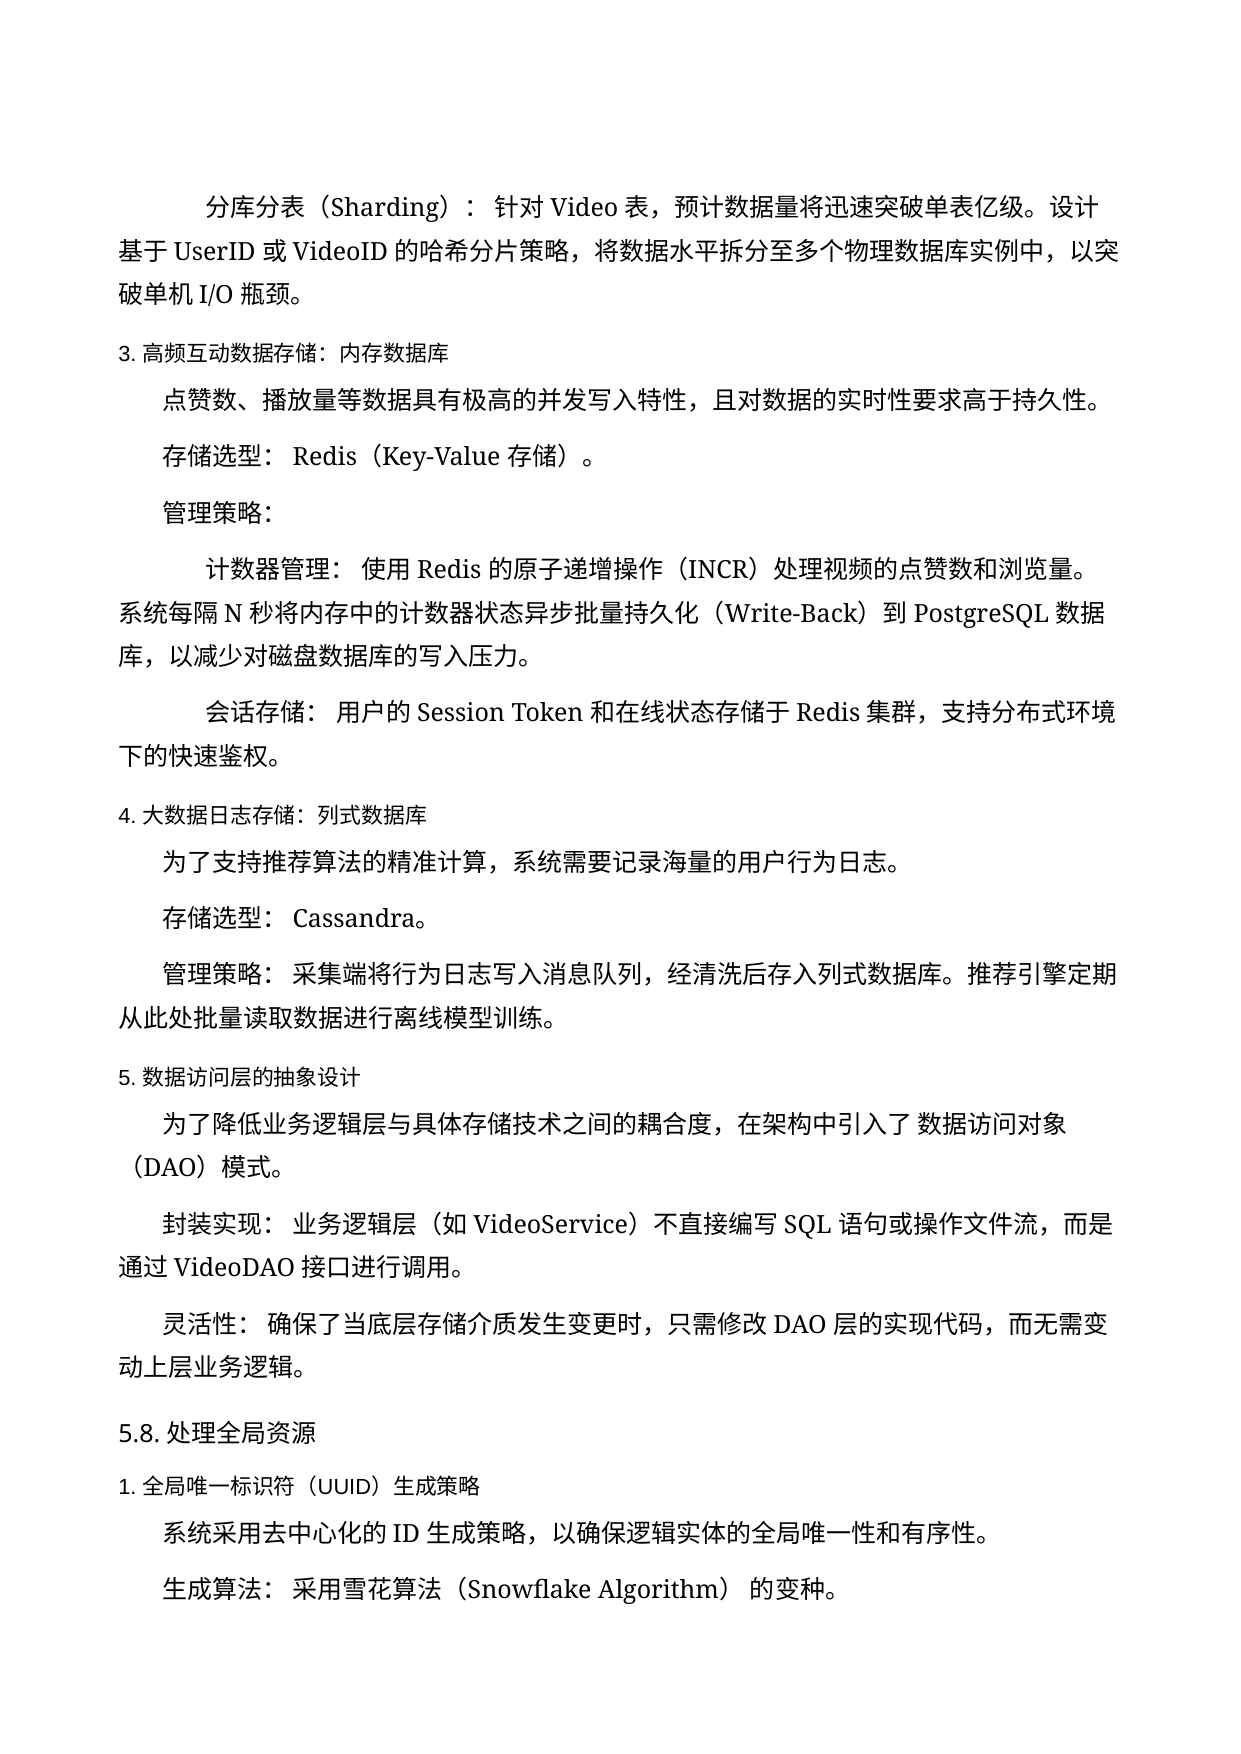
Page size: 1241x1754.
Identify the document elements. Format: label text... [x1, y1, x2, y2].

text 管理策略： [118, 493, 1122, 529]
text 会话存储： 用户的 Session Token 和在线状态存储于 Redis 集群，支持分布式环境下的快速鉴权。 [118, 693, 1122, 772]
text 为了支持推荐算法的精准计算，系统需要记录海量的用户行为日志。 [118, 842, 1122, 878]
text 灵活性： 确保了当底层存储介质发生变更时，只需修改 DAO 层的实现代码，而无需变动上层业务逻辑。 [118, 1304, 1122, 1384]
text 封装实现： 业务逻辑层（如 VideoService）不直接编写 SQL 语句或操作文件流，而是通过 VideoDAO 接口进行调用。 [118, 1204, 1122, 1284]
text 为了降低业务逻辑层与具体存储技术之间的耦合度，在架构中引入了 数据访问对象（DAO）模式。 [118, 1104, 1122, 1184]
text 系统采用去中心化的 ID 生成策略，以确保逻辑实体的全局唯一性和有序性。 [118, 1513, 1122, 1549]
subtitle 高频互动数据存储：内存数据库 [118, 336, 1122, 368]
text 点赞数、播放量等数据具有极高的并发写入特性，且对数据的实时性要求高于持久性。 [118, 381, 1122, 417]
text 生成算法： 采用雪花算法（Snowflake Algorithm） 的变种。 [118, 1569, 1122, 1606]
subtitle 大数据日志存储：列式数据库 [118, 798, 1122, 829]
text 管理策略： 采集端将行为日志写入消息队列，经清洗后存入列式数据库。推荐引擎定期从此处批量读取数据进行离线模型训练。 [118, 955, 1122, 1035]
text 计数器管理： 使用 Redis 的原子递增操作（INCR）处理视频的点赞数和浏览量。系统每隔 N 秒将内存中的计数器状态异步批量持久化（Write-Back）到 PostgreSQL 数据库，以减少对磁盘数据库的写入压力。 [118, 549, 1122, 673]
subtitle 数据访问层的抽象设计 [118, 1060, 1122, 1092]
subtitle 处理全局资源 [118, 1414, 1122, 1450]
text 存储选型： Redis（Key-Value 存储）。 [118, 437, 1122, 473]
text 存储选型： Cassandra。 [118, 899, 1122, 935]
subtitle 全局唯一标识符（UUID）生成策略 [118, 1469, 1122, 1501]
text 分库分表（Sharding）： 针对 Video 表，预计数据量将迅速突破单表亿级。设计基于 UserID 或 VideoID 的哈希分片策略，将数据水平拆分至多个物理数据库实例中，以突破单机 I/O 瓶颈。 [118, 188, 1122, 311]
